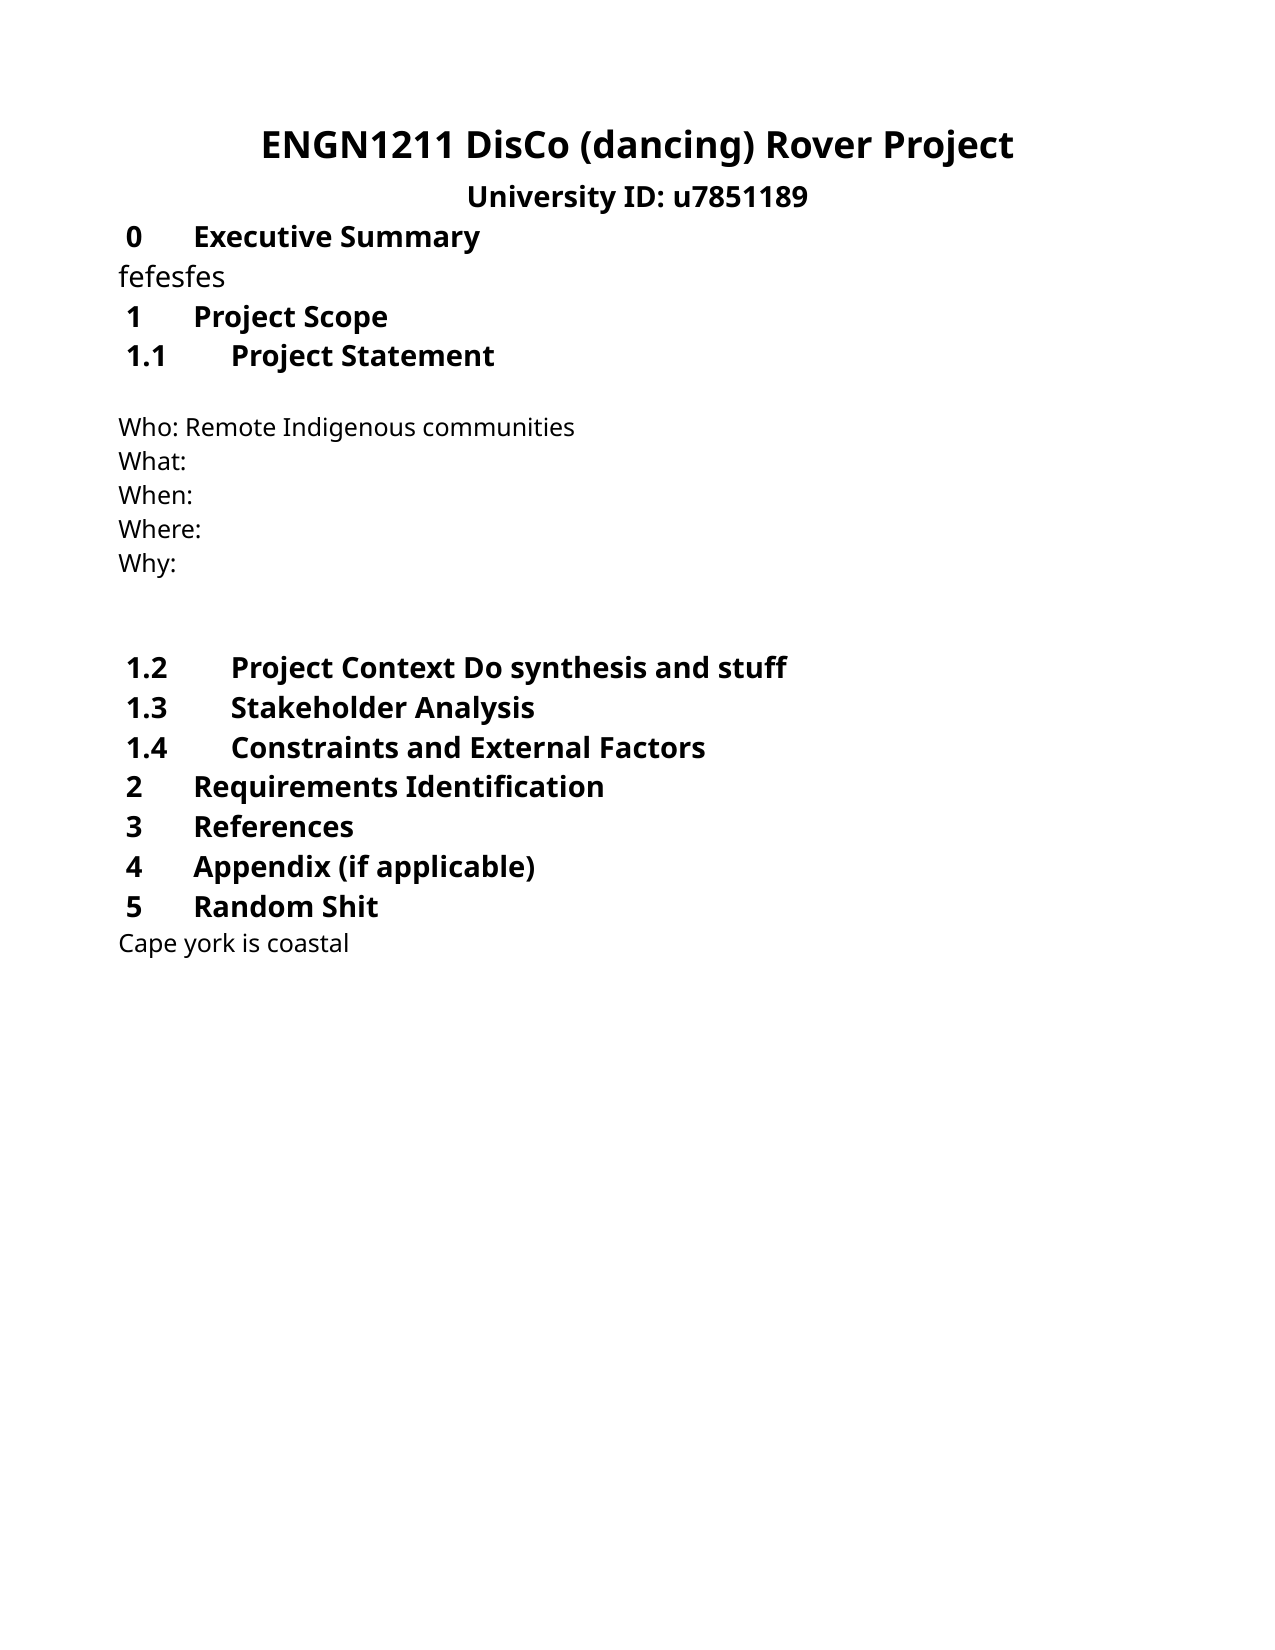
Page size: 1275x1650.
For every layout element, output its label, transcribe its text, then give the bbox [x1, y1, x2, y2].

text University ID: u7851189 [118, 177, 1157, 216]
list When: Where: Why: [118, 477, 1157, 579]
list fefesfes [118, 256, 1157, 296]
list Appendix (if applicable) [118, 846, 1157, 886]
list Requirements Identification [118, 767, 1157, 806]
list Project Context Do synthesis and stuff [118, 648, 1157, 687]
list Stakeholder Analysis [118, 687, 1157, 727]
list Who: Remote Indigenous communities [118, 409, 1157, 443]
list Executive Summary [118, 216, 1157, 256]
list What: [118, 443, 1157, 477]
list Project Scope [118, 296, 1157, 336]
list References [118, 806, 1157, 846]
list Constraints and External Factors [118, 727, 1157, 767]
list Random Shit Cape york is coastal [118, 886, 1157, 959]
text ENGN1211 DisCo (dancing) Rover Project [118, 118, 1157, 169]
list Project Statement [118, 336, 1157, 375]
